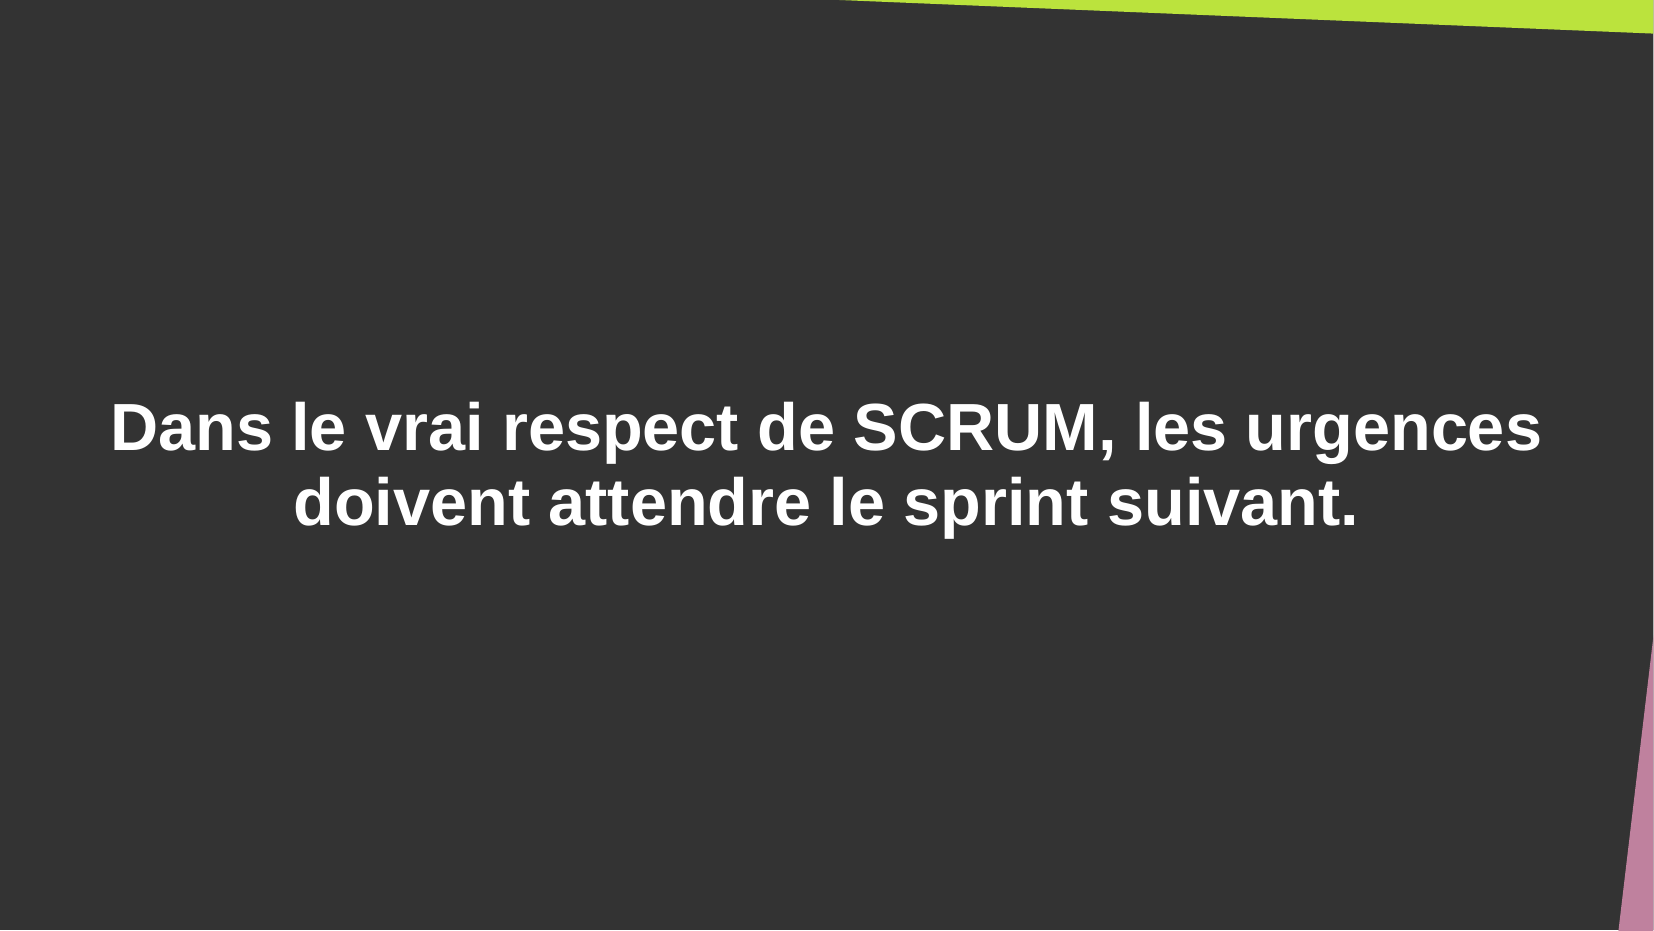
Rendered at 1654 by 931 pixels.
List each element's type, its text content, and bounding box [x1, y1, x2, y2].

text_box [839, 0, 1654, 34]
title Dans le vrai respect de SCRUM, les urgences doivent attendre le sprint suivant. [31, 390, 1622, 540]
text_box [1618, 631, 1654, 931]
